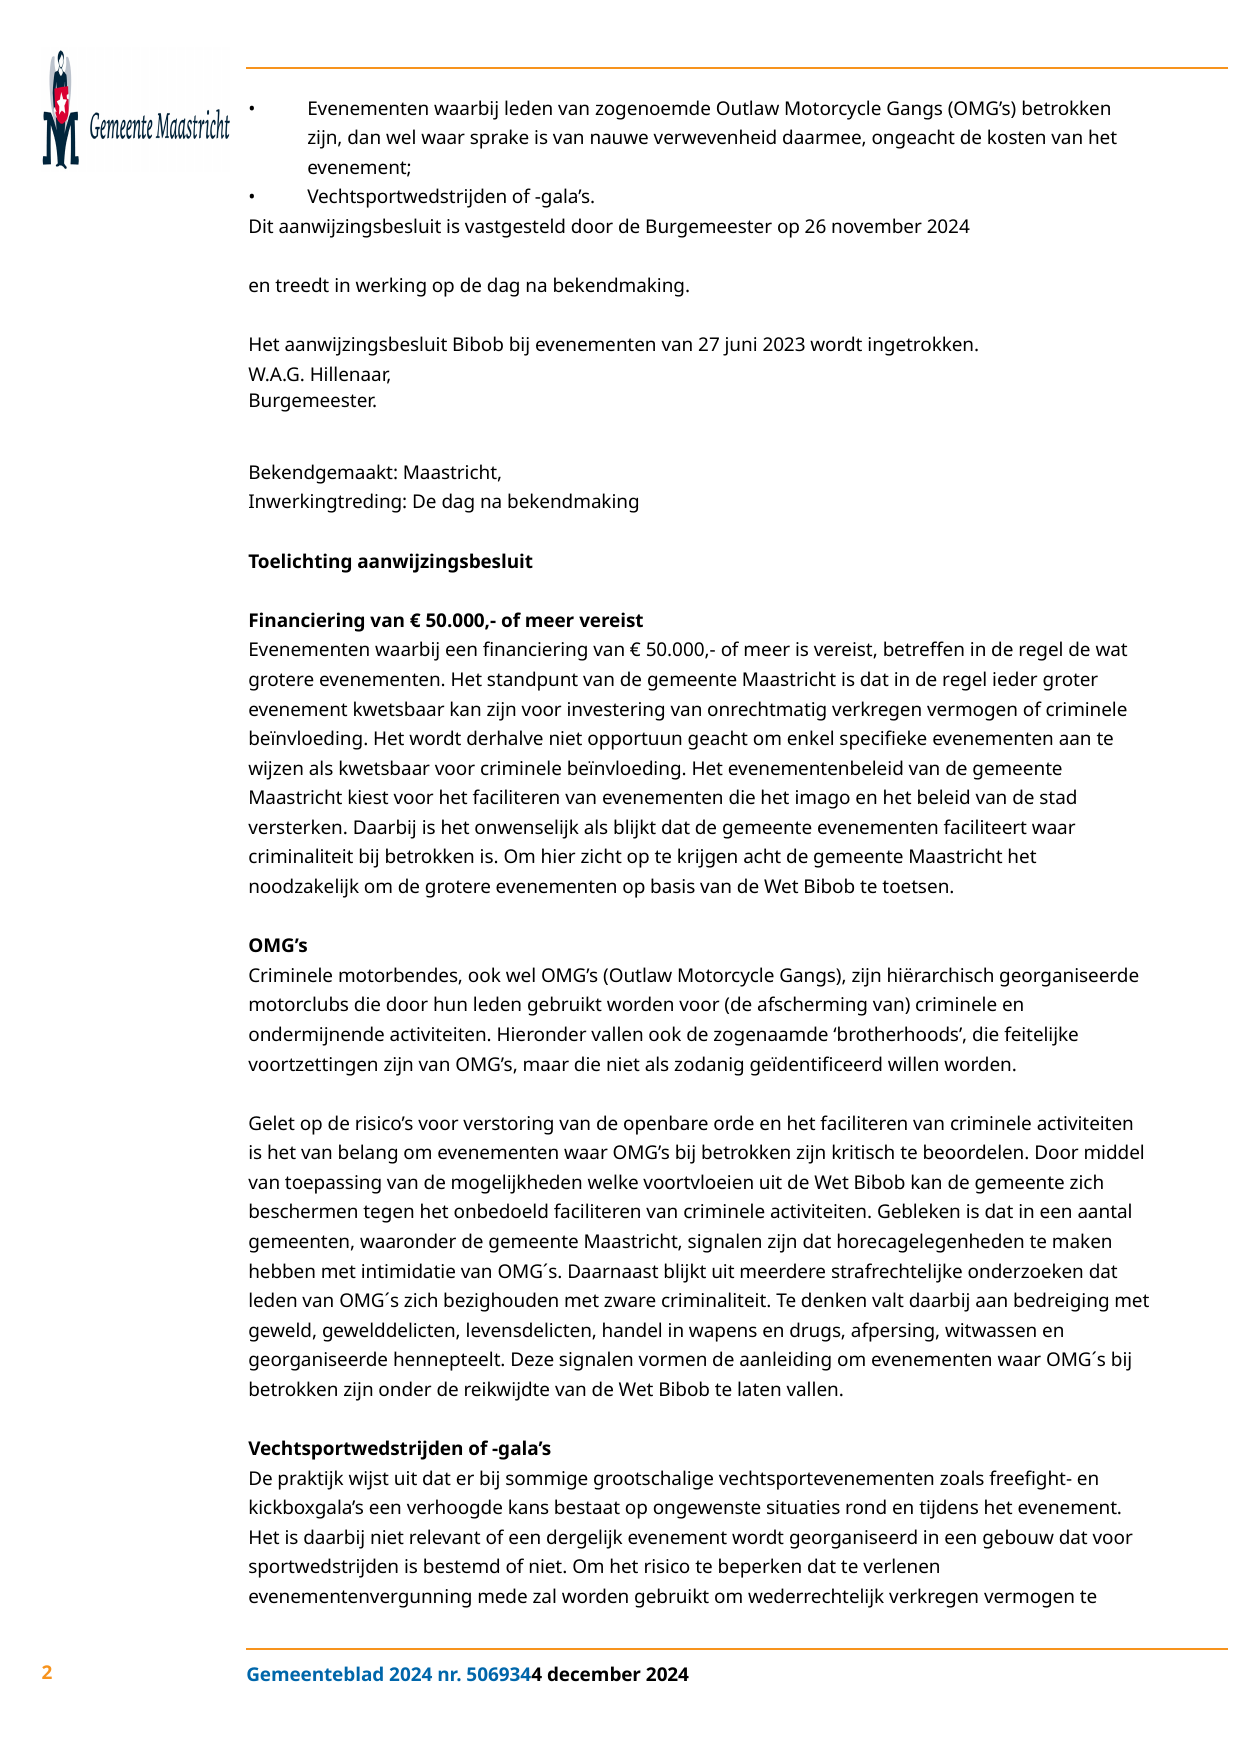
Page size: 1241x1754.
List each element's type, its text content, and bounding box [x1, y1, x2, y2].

text W.A.G. Hillenaar, [248, 361, 1152, 387]
list Evenementen waarbij leden van zogenoemde Outlaw Motorcycle Gangs (OMG’s) betrokken zijn, dan wel waar sprake is van nauwe verwevenheid daarmee, ongeacht de kosten van het evenement; [248, 95, 1152, 180]
text Inwerkingtreding: De dag na bekendmaking [248, 489, 1152, 514]
text Gelet op de risico’s voor verstoring van de openbare orde en het faciliteren van criminele activiteiten is het van belang om evenementen waar OMG’s bij betrokken zijn kritisch te beoordelen. Door middel van toepassing van de mogelijkheden welke voortvloeien uit de Wet Bibob kan de gemeente zich beschermen tegen het onbedoeld faciliteren van criminele activiteiten. Gebleken is dat in een aantal gemeenten, waaronder de gemeente Maastricht, signalen zijn dat horecagelegenheden te maken hebben met intimidatie van OMG´s. Daarnaast blijkt uit meerdere strafrechtelijke onderzoeken dat leden van OMG´s zich bezighouden met zware criminaliteit. Te denken valt daarbij aan bedreiging met geweld, gewelddelicten, levensdelicten, handel in wapens en drugs, afpersing, witwassen en georganiseerde hennepteelt. Deze signalen vormen de aanleiding om evenementen waar OMG´s bij betrokken zijn onder de reikwijdte van de Wet Bibob te laten vallen. [248, 1110, 1152, 1402]
text Burgemeester. [248, 387, 1152, 412]
text Criminele motorbendes, ook wel OMG’s (Outlaw Motorcycle Gangs), zijn hiërarchisch georganiseerde motorclubs die door hun leden gebruikt worden voor (de afscherming van) criminele en ondermijnende activiteiten. Hieronder vallen ook de zogenaamde ‘brotherhoods’, die feitelijke voortzettingen zijn van OMG’s, maar die niet als zodanig geïdentificeerd willen worden. [248, 962, 1152, 1076]
picture [41, 47, 231, 172]
text en treedt in werking op de dag na bekendmaking. [248, 272, 1152, 298]
list Vechtsportwedstrijden of -gala’s. [248, 183, 1152, 209]
text Toelichting aanwijzingsbesluit [248, 548, 1152, 573]
text Evenementen waarbij een financiering van € 50.000,- of meer is vereist, betreffen in de regel de wat grotere evenementen. Het standpunt van de gemeente Maastricht is dat in de regel ieder groter evenement kwetsbaar kan zijn voor investering van onrechtmatig verkregen vermogen of criminele beïnvloeding. Het wordt derhalve niet opportuun geacht om enkel specifieke evenementen aan te wijzen als kwetsbaar voor criminele beïnvloeding. Het evenementenbeleid van de gemeente Maastricht kiest voor het faciliteren van evenementen die het imago en het beleid van de stad versterken. Daarbij is het onwenselijk als blijkt dat de gemeente evenementen faciliteert waar criminaliteit bij betrokken is. Om hier zicht op te krijgen acht de gemeente Maastricht het noodzakelijk om de grotere evenementen op basis van de Wet Bibob te toetsen. [248, 637, 1152, 899]
text Bekendgemaakt: Maastricht, [248, 459, 1152, 485]
text Dit aanwijzingsbesluit is vastgesteld door de Burgemeester op 26 november 2024 [248, 213, 1152, 239]
text Financiering van € 50.000,- of meer vereist [248, 607, 1152, 633]
text Vechtsportwedstrijden of -gala’s [248, 1435, 1152, 1461]
text Het aanwijzingsbesluit Bibob bij evenementen van 27 juni 2023 wordt ingetrokken. [248, 331, 1152, 357]
text De praktijk wijst uit dat er bij sommige grootschalige vechtsportevenementen zoals freefight- en kickboxgala’s een verhoogde kans bestaat op ongewenste situaties rond en tijdens het evenement. Het is daarbij niet relevant of een dergelijk evenement wordt georganiseerd in een gebouw dat voor sportwedstrijden is bestemd of niet. Om het risico te beperken dat te verlenen evenementenvergunning mede zal worden gebruikt om wederrechtelijk verkregen vermogen te [248, 1465, 1152, 1609]
text OMG’s [248, 932, 1152, 958]
